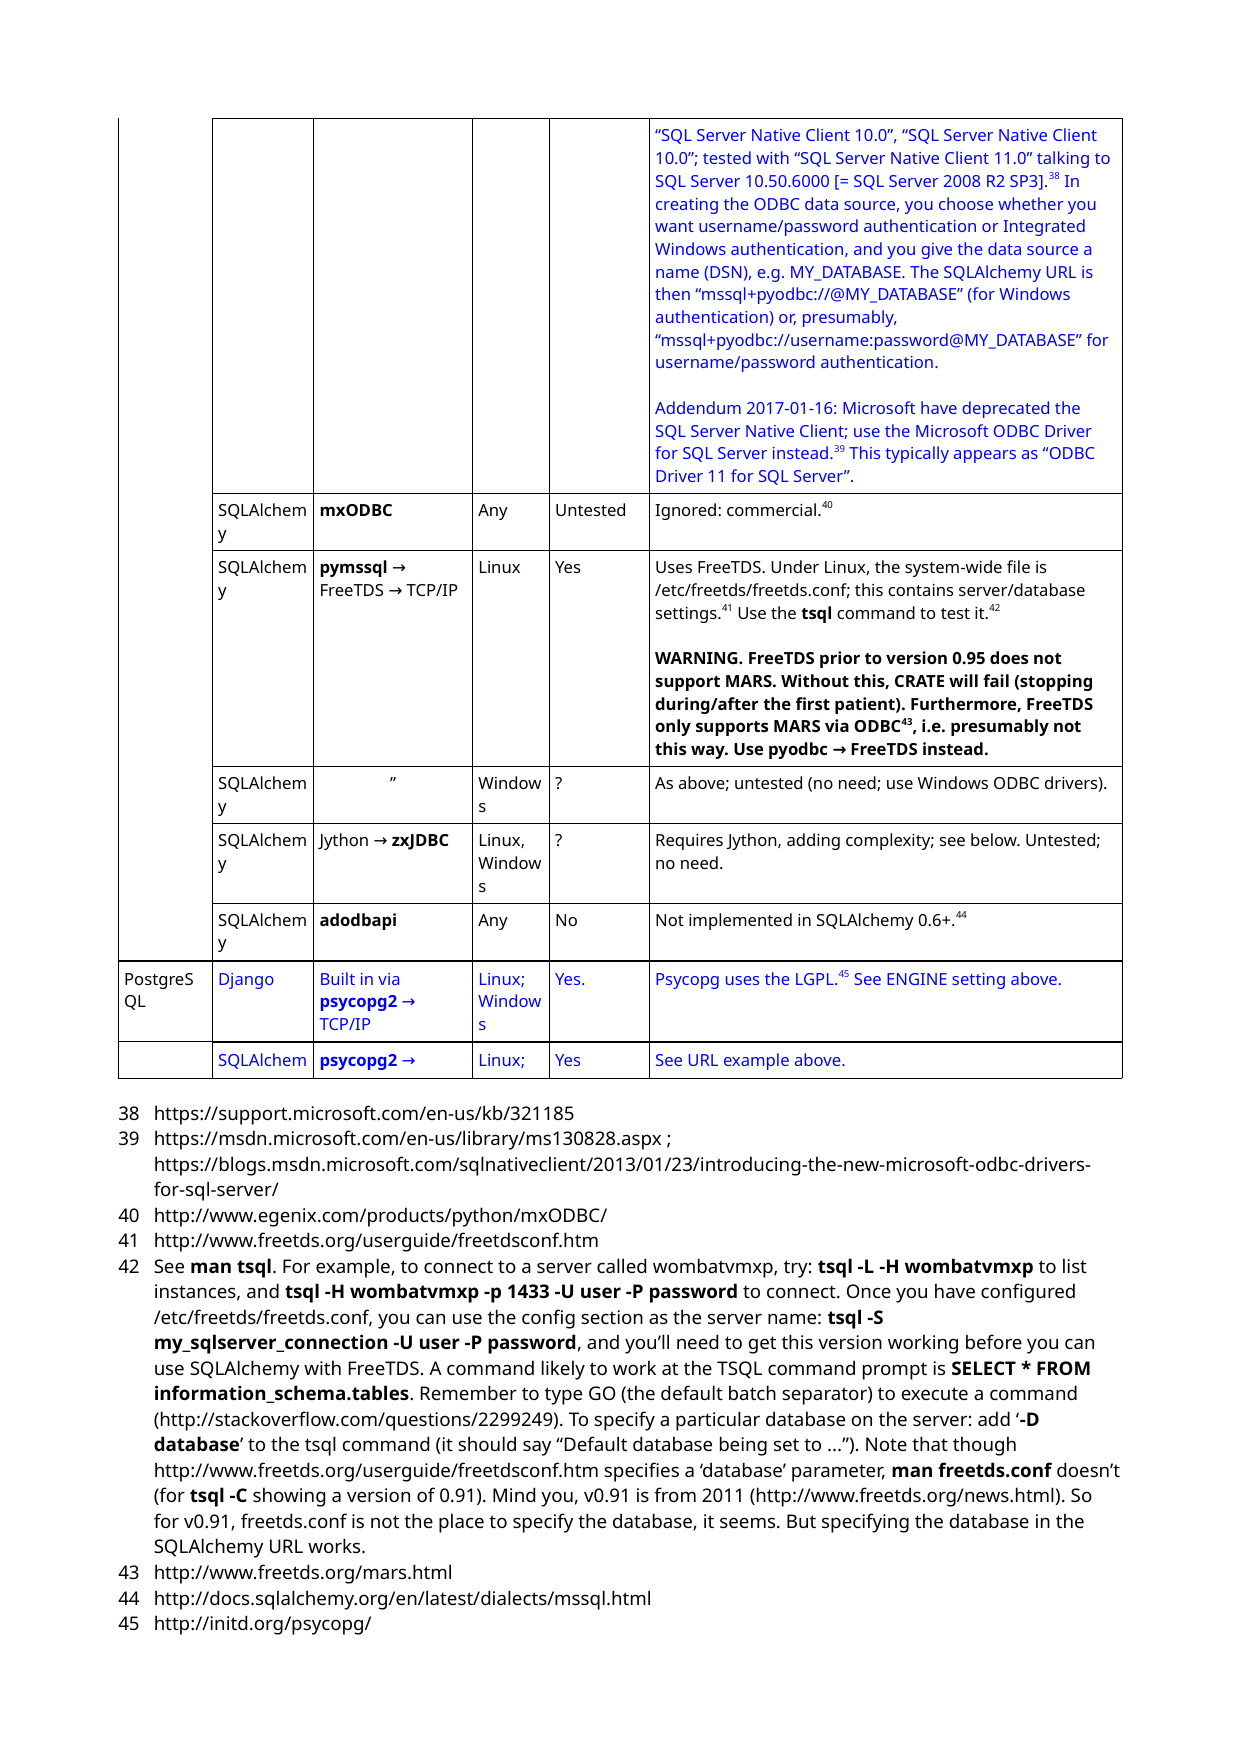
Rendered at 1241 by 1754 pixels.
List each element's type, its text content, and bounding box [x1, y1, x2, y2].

table_cell See URL example above. [650, 1043, 1122, 1077]
table_cell [314, 119, 472, 493]
table_cell Uses FreeTDS. Under Linux, the system-wide file is /etc/freetds/freetds.conf; this contains server/database settings. Use the tsql command to test it. WARNING. FreeTDS prior to version 0.95 does not support MARS. Without this, CRATE will fail (stopping during/after the first patient). Furthermore, FreeTDS only supports MARS via ODBC, i.e. presumably not this way. Use pyodbc → FreeTDS instead. [650, 551, 1122, 766]
table_cell ? [550, 767, 649, 823]
table_cell Linux, Windows [473, 824, 549, 903]
table_cell Built in via psycopg2 → TCP/IP [314, 962, 472, 1041]
table_cell No [550, 904, 649, 959]
table_cell Yes [550, 551, 649, 766]
table_cell [473, 119, 549, 493]
table_cell ” [314, 767, 472, 823]
table_cell As above; untested (no need; use Windows ODBC drivers). [650, 767, 1122, 823]
table_cell Linux [473, 551, 549, 766]
table_cell Windows [473, 767, 549, 823]
table_cell [119, 550, 212, 766]
table_cell Ignored: commercial. [650, 494, 1122, 550]
table_cell [119, 766, 212, 823]
table_cell [119, 493, 212, 550]
table_cell Linux; Windows [473, 962, 549, 1041]
table_cell Psycopg uses the LGPL. See ENGINE setting above. [650, 962, 1122, 1041]
table_cell pymssql → FreeTDS → TCP/IP [314, 551, 472, 766]
table_cell “SQL Server Native Client 10.0”, “SQL Server Native Client 10.0”; tested with “SQL Server Native Client 11.0” talking to SQL Server 10.50.6000 [= SQL Server 2008 R2 SP3]. In creating the ODBC data source, you choose whether you want username/password authentication or Integrated Windows authentication, and you give the data source a name (DSN), e.g. MY_DATABASE. The SQLAlchemy URL is then “mssql+pyodbc://@MY_DATABASE” (for Windows authentication) or, presumably, “mssql+pyodbc://username:password@MY_DATABASE” for username/password authentication. Addendum 2017-01-16: Microsoft have deprecated the SQL Server Native Client; use the Microsoft ODBC Driver for SQL Server instead. This typically appears as “ODBC Driver 11 for SQL Server”. [650, 119, 1122, 493]
table_cell Yes. [550, 962, 649, 1041]
table_cell SQLAlchemy [213, 494, 313, 550]
table_cell SQLAlchem [213, 1043, 313, 1077]
table_cell Any [473, 904, 549, 959]
table_cell adodbapi [314, 904, 472, 959]
table_cell mxODBC [314, 494, 472, 550]
table_cell Django [213, 962, 313, 1041]
table_cell Not implemented in SQLAlchemy 0.6+. [650, 904, 1122, 959]
table_cell SQLAlchemy [213, 767, 313, 823]
table_cell Requires Jython, adding complexity; see below. Untested; no need. [650, 824, 1122, 903]
table_cell SQLAlchemy [213, 904, 313, 959]
table_cell Yes [550, 1043, 649, 1077]
table_cell [119, 1042, 212, 1077]
table_cell [119, 118, 212, 493]
table_cell [119, 823, 212, 903]
table_cell SQLAlchemy [213, 551, 313, 766]
table_cell ? [550, 824, 649, 903]
table_cell Any [473, 494, 549, 550]
table_cell Linux; [473, 1043, 549, 1077]
table_cell [213, 119, 313, 493]
table_cell [119, 903, 212, 959]
table_cell Jython → zxJDBC [314, 824, 472, 903]
table_cell Untested [550, 494, 649, 550]
table_cell PostgreSQL [119, 962, 212, 1041]
table_cell [550, 119, 649, 493]
table_cell psycopg2 → [314, 1043, 472, 1077]
table_cell SQLAlchemy [213, 824, 313, 903]
